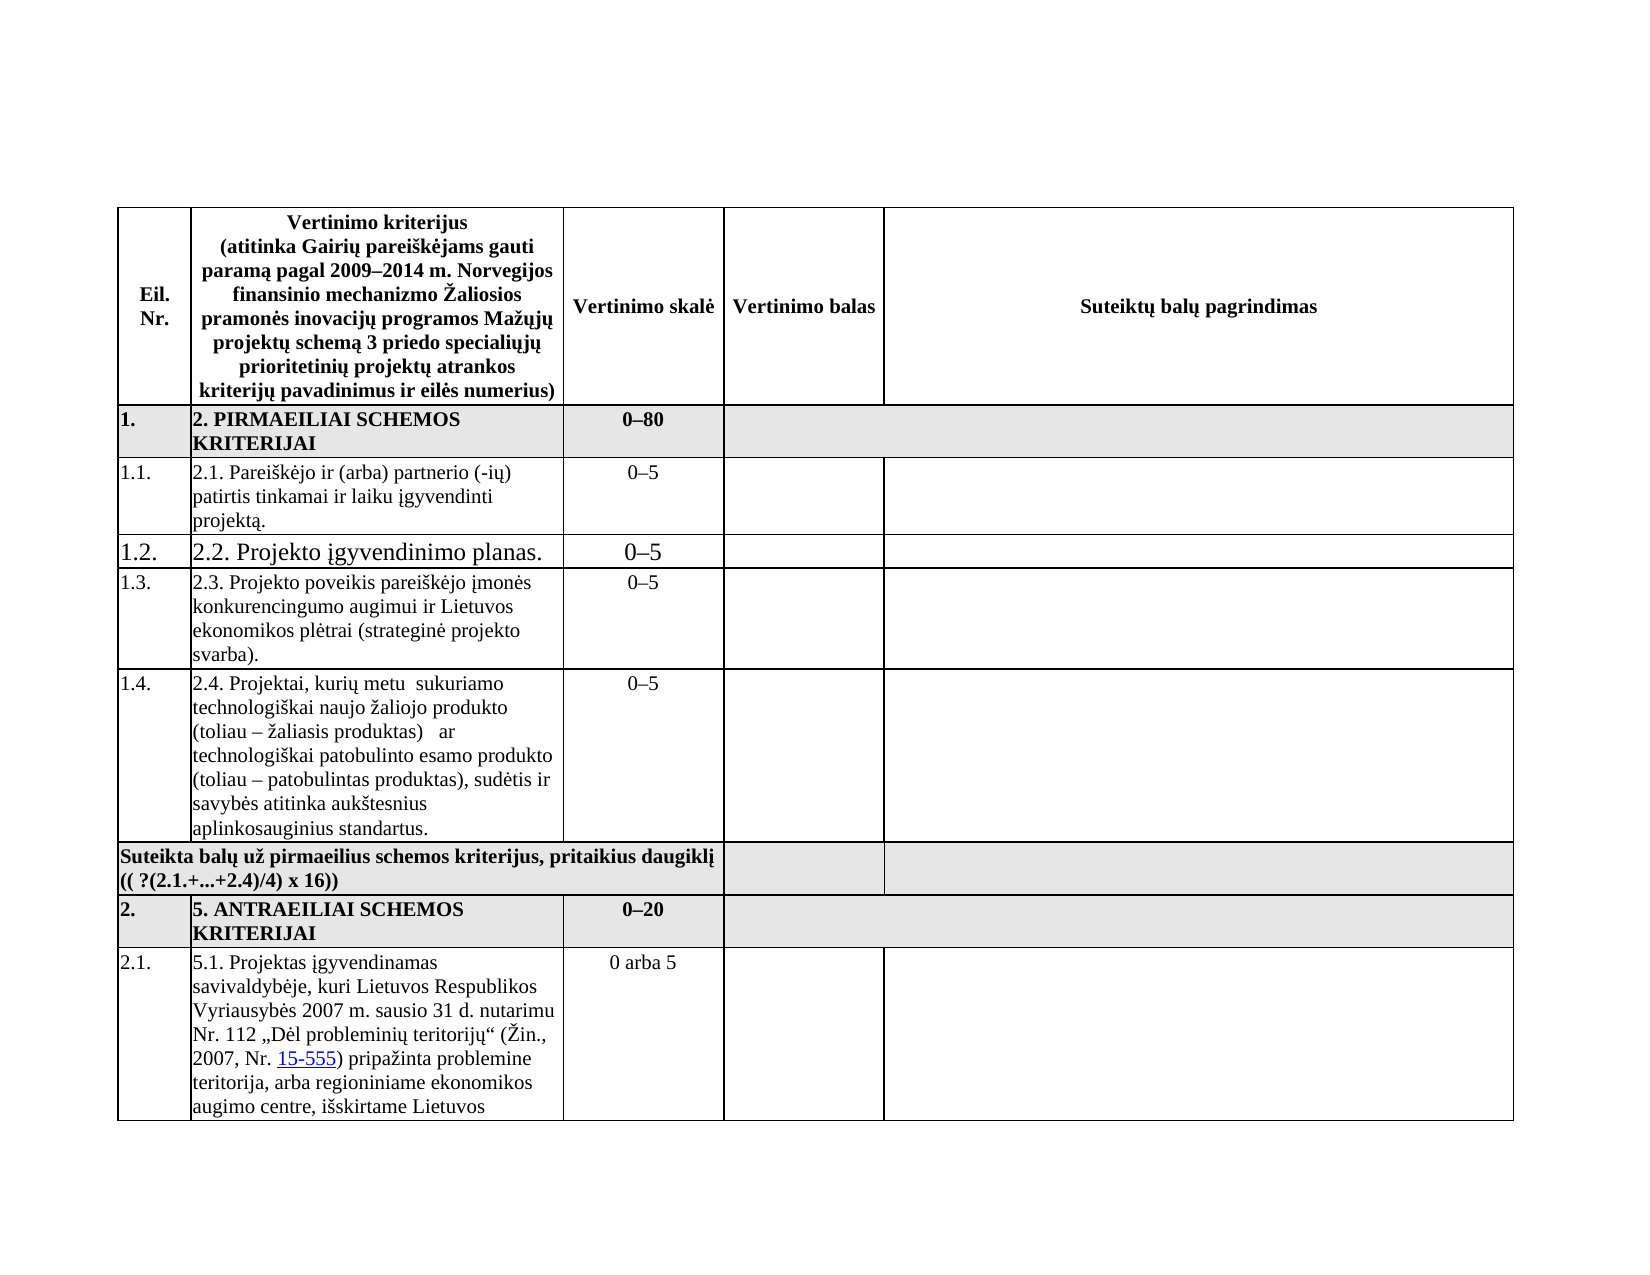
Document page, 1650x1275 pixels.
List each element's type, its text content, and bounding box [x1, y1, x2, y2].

table_cell 0–80 [564, 406, 723, 457]
table_cell 2. PIRMAEILIAI SCHEMOS KRITERIJAI [192, 406, 563, 457]
table_cell 0–5 [564, 535, 723, 567]
table_cell Suteikta balų už pirmaeilius schemos kriterijus, pritaikius daugiklį ((SUMA ?(2.1.+...+2.4)/4) x 16)) [119, 843, 723, 894]
table_cell 1.2. [119, 535, 190, 567]
table_cell [885, 535, 1513, 567]
table_cell 2.1. Pareiškėjo ir (arba) partnerio (-ių) patirtis tinkamai ir laiku įgyvendinti projektą. [192, 458, 563, 533]
table_cell 0–5 [564, 670, 723, 841]
table_cell 5.1. Projektas įgyvendinamas savivaldybėje, kuri Lietuvos Respublikos Vyriausybės 2007 m. sausio 31 d. nutarimu Nr. 112 „Dėl probleminių teritorijų“ (Žin., 2007, Nr. 15-555) pripažinta problemine teritorija, arba regioniniame ekonomikos augimo centre, išskirtame Lietuvos [192, 948, 563, 1120]
table_cell [885, 569, 1513, 668]
table_cell 0–5 [564, 458, 723, 533]
table_cell 1.3. [119, 569, 190, 668]
table_cell 0–5 [564, 569, 723, 668]
table_cell [725, 670, 883, 841]
table_cell 1. [119, 406, 190, 457]
table_cell [725, 843, 800, 894]
table_header Vertinimo skalė [564, 208, 723, 404]
table_cell 5. ANTRAEILIAI SCHEMOS KRITERIJAI [192, 896, 563, 947]
table_cell 2.4. Projektai, kurių metu sukuriamo technologiškai naujo žaliojo produkto (toliau – žaliasis produktas) ar technologiškai patobulinto esamo produkto (toliau – patobulintas produktas), sudėtis ir savybės atitinka aukštesnius aplinkosauginius standartus. [192, 670, 563, 841]
table_cell [725, 535, 883, 567]
table_cell 1.4. [119, 670, 190, 841]
table_cell [725, 569, 883, 668]
table_cell [725, 406, 884, 457]
table_header Eil. Nr. [119, 208, 190, 404]
table_header Vertinimo kriterijus (atitinka Gairių pareiškėjams gauti paramą pagal 2009–2014 m. Norvegijos finansinio mechanizmo Žaliosios pramonės inovacijų programos Mažųjų projektų schemą 3 priedo specialiųjų prioritetinių projektų atrankos kriterijų pavadinimus ir eilės numerius) [192, 208, 563, 404]
table_cell 2. [119, 896, 190, 947]
table_cell [725, 896, 884, 947]
table_cell [885, 458, 1513, 533]
table_header Vertinimo balas [725, 208, 883, 404]
table_cell 0–20 [564, 896, 723, 947]
table_cell 1.1. [119, 458, 190, 533]
table_cell [884, 406, 1513, 457]
table_cell 2.3. Projekto poveikis pareiškėjo įmonės konkurencingumo augimui ir Lietuvos ekonomikos plėtrai (strateginė projekto svarba). [192, 569, 563, 668]
table_cell [884, 896, 1513, 947]
table_cell [800, 843, 884, 894]
table_cell [725, 458, 883, 533]
table_cell 2.1. [119, 948, 190, 1120]
table_header Suteiktų balų pagrindimas [885, 208, 1513, 404]
table_cell 2.2. Projekto įgyvendinimo planas. [192, 535, 563, 567]
table_cell 0 arba 5 [564, 948, 723, 1120]
table_cell [725, 948, 883, 1120]
table_cell [885, 948, 1513, 1120]
table_cell [885, 843, 1513, 894]
table_cell [885, 670, 1513, 841]
